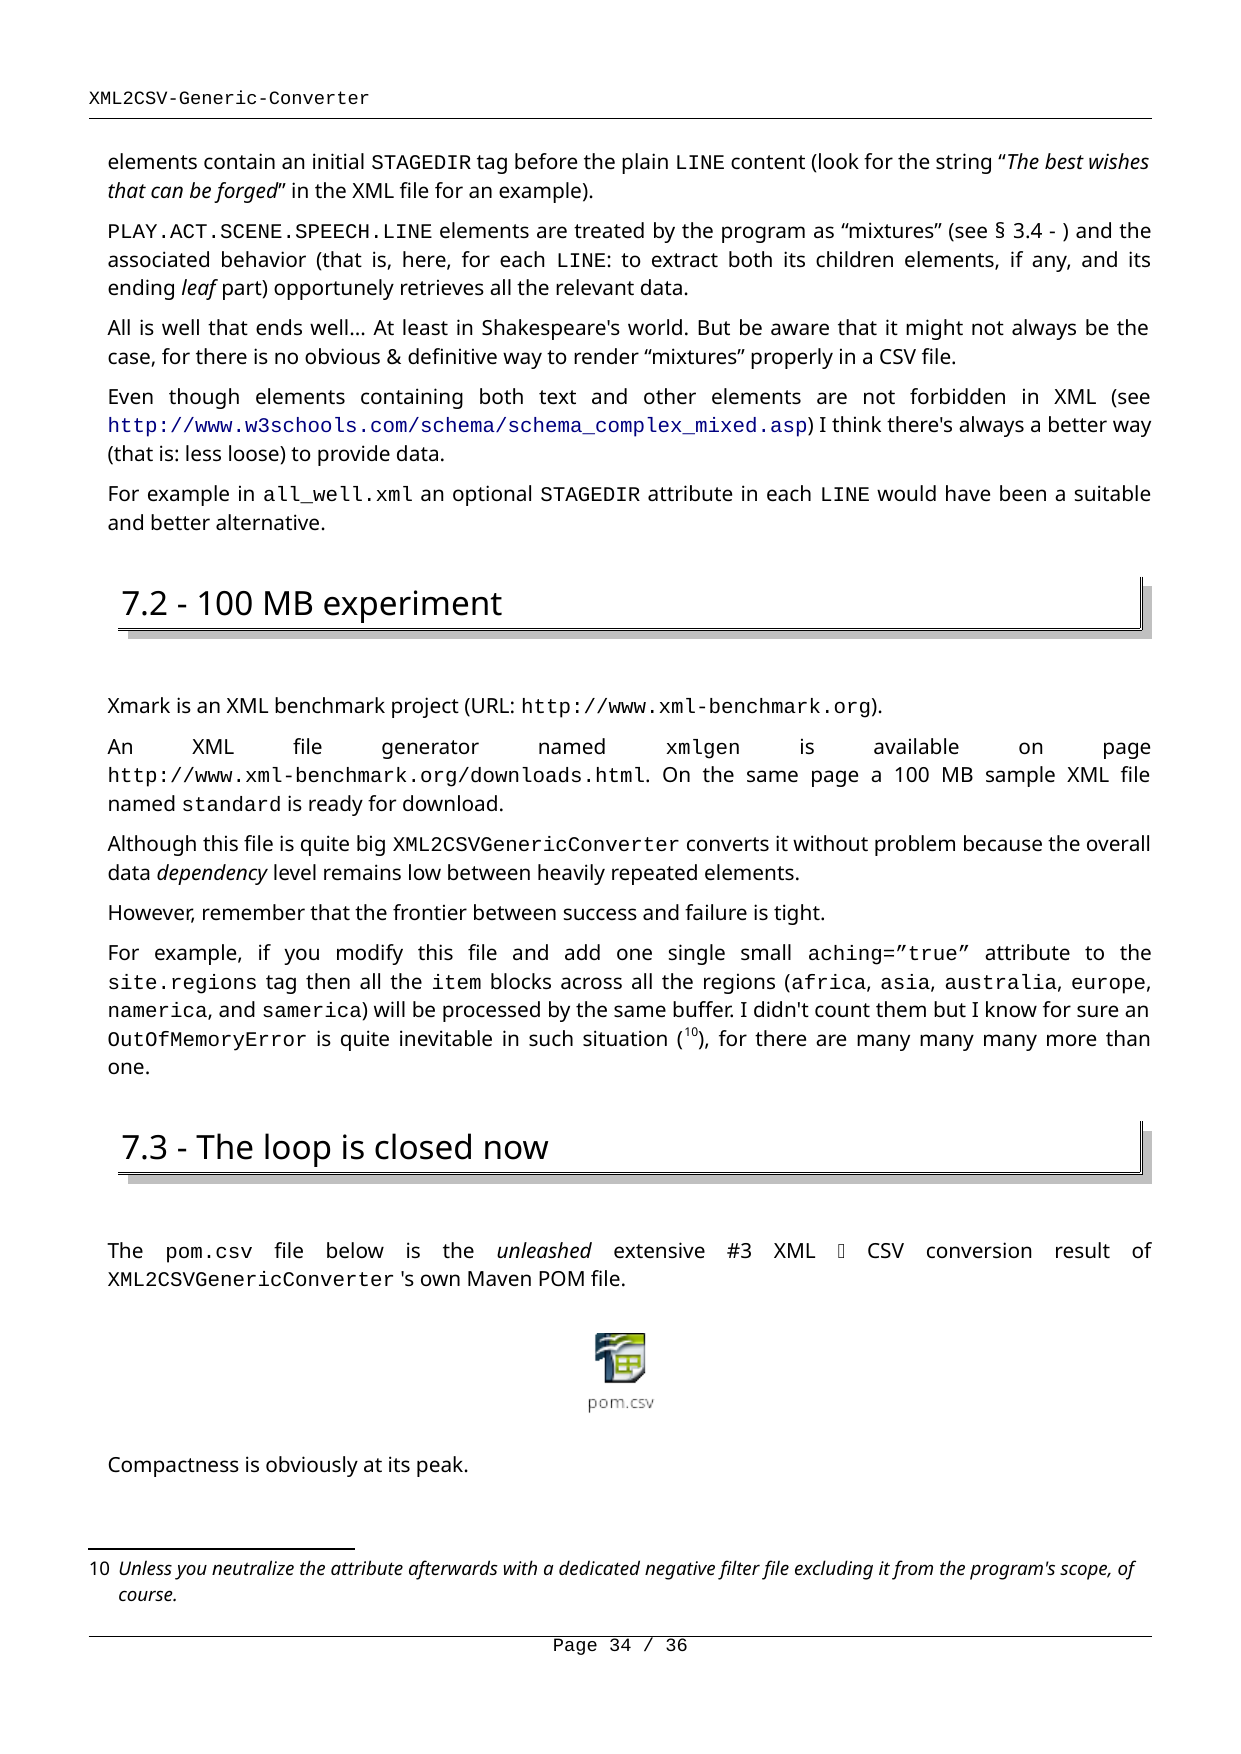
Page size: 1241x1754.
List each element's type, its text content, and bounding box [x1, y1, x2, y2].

text However, remember that the frontier between success and failure is tight. [107, 898, 1152, 926]
text For example, if you modify this file and add one single small aching=”true” attribute to the site.regions tag then all the item blocks across all the regions (africa, asia, australia, europe, namerica, and samerica) will be processed by the same buffer. I didn't count them but I know for sure an OutOfMemoryError is quite inevitable in such situation (), for there are many many many more than one. [107, 938, 1152, 1081]
text Compactness is obviously at its peak. [107, 1345, 1152, 1479]
subtitle 100 MB experiment [118, 577, 1142, 630]
text For example in all_well.xml an optional STAGEDIR attribute in each LINE would have been a suitable and better alternative. [107, 479, 1152, 536]
text Even though elements containing both text and other elements are not forbidden in XML (see http://www.w3schools.com/schema/schema_complex_mixed.asp) I think there's always a better way (that is: less loose) to provide data. [107, 382, 1152, 468]
text elements contain an initial STAGEDIR tag before the plain LINE content (look for the string “The best wishes that can be forged” in the XML file for an example). [107, 147, 1152, 204]
text Xmark is an XML benchmark project (URL: http://www.xml-benchmark.org). [107, 692, 1152, 720]
subtitle The loop is closed now [118, 1121, 1142, 1174]
text Although this file is quite big XML2CSVGenericConverter converts it without problem because the overall data dependency level remains low between heavily repeated elements. [107, 829, 1152, 886]
text Unless you neutralize the attribute afterwards with a dedicated negative filter file excluding it from the program's scope, of course. [88, 1555, 1152, 1606]
text All is well that ends well... At least in Shakespeare's world. But be aware that it might not always be the case, for there is no obvious & definitive way to render “mixtures” properly in a CSV file. [107, 313, 1152, 370]
text An XML file generator named xmlgen is available on page http://www.xml-benchmark.org/downloads.html. On the same page a 100 MB sample XML file named standard is ready for download. [107, 732, 1152, 817]
text The pom.csv file below is the unleashed extensive #3 XML _ CSV conversion result of XML2CSVGenericConverter 's own Maven POM file. [107, 1236, 1152, 1293]
text PLAY.ACT.SCENE.SPEECH.LINE elements are treated by the program as “mixtures” (see § 3.4 - ) and the associated behavior (that is, here, for each LINE: to extract both its children elements, if any, and its ending leaf part) opportunely retrieves all the relevant data. [107, 216, 1152, 302]
